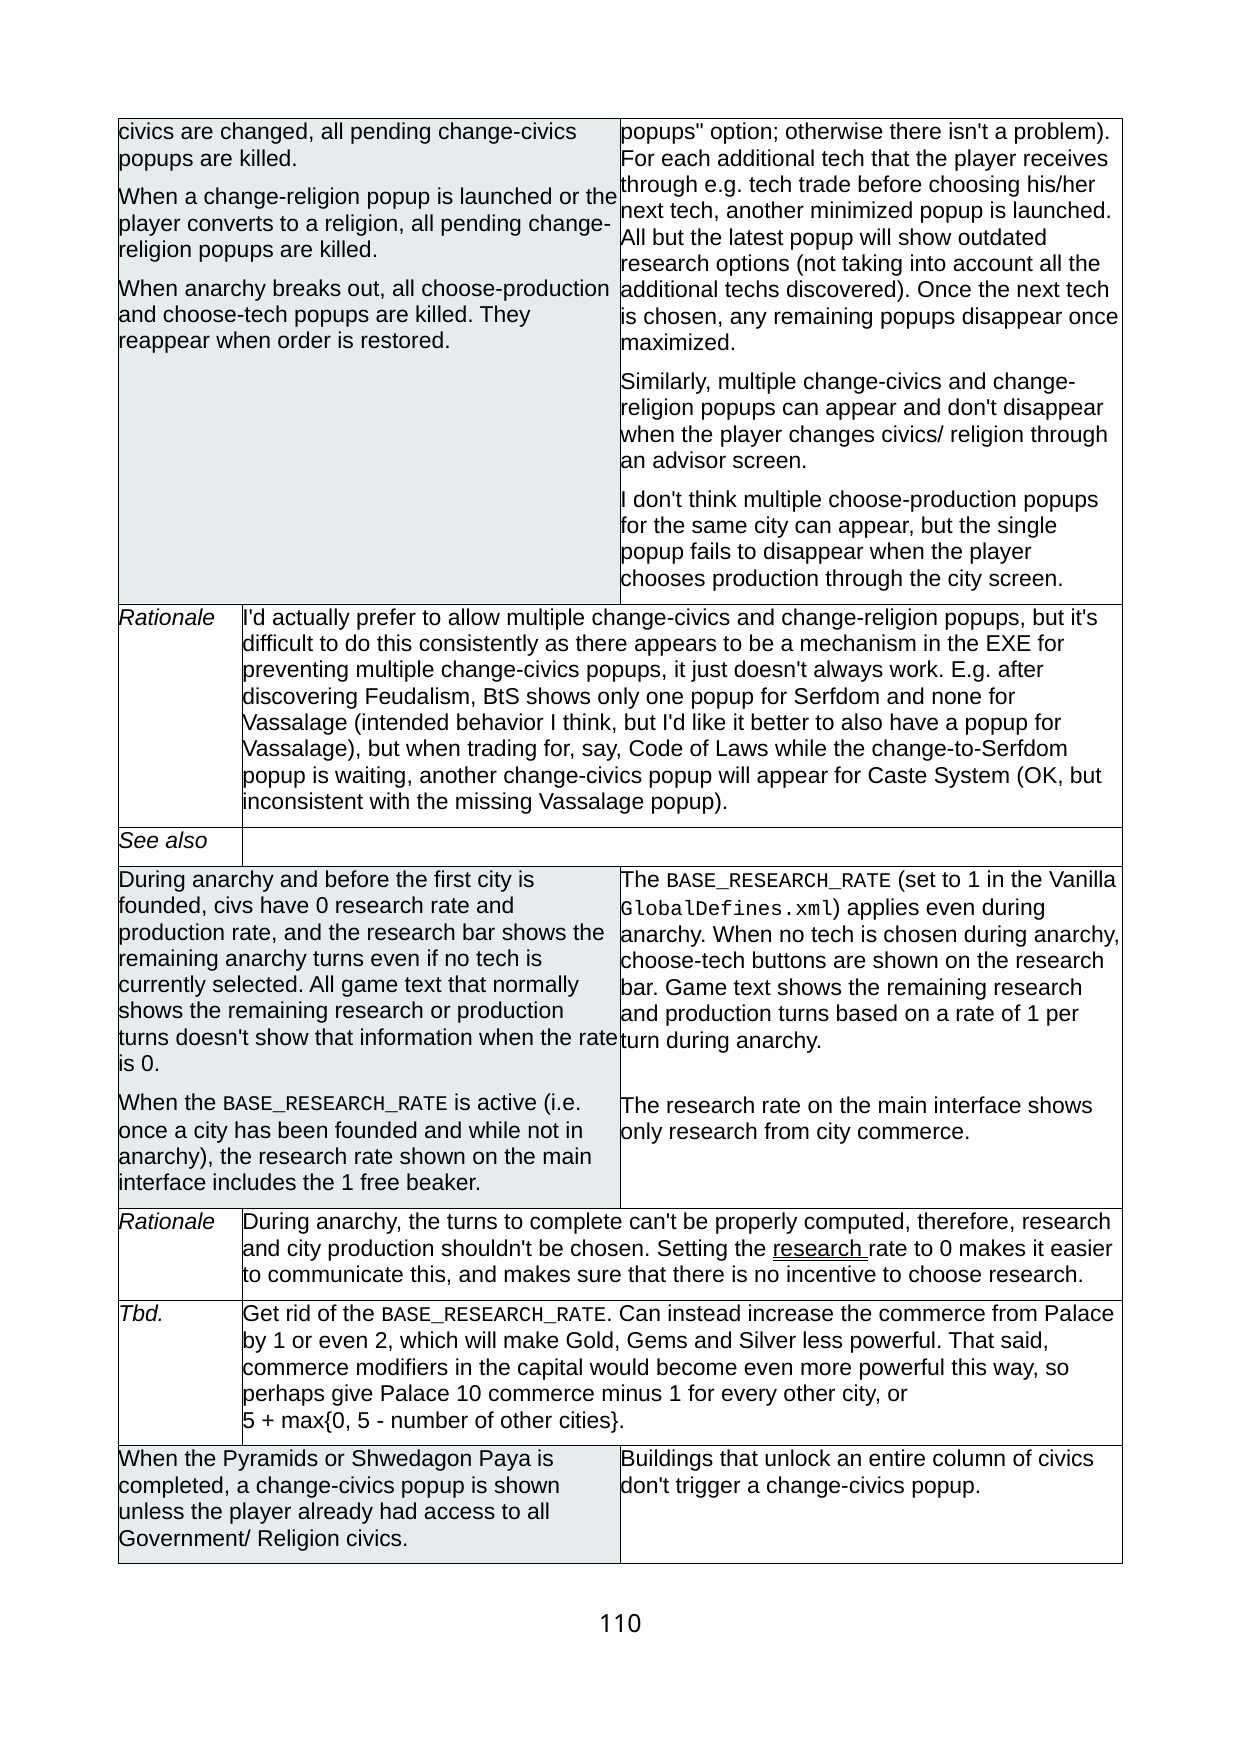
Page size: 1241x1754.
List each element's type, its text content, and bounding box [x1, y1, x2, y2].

table_cell When the Pyramids or Shwedagon Paya is completed, a change-civics popup is shown unless the player already had access to all Government/ Religion civics. [119, 1446, 620, 1563]
table_cell The BASE_RESEARCH_RATE (set to 1 in the Vanilla GlobalDefines.xml) applies even during anarchy. When no tech is chosen during anarchy, choose-tech buttons are shown on the research bar. Game text shows the remaining research and production turns based on a rate of 1 per turn during anarchy. The research rate on the main interface shows only research from city commerce. [621, 867, 1122, 1208]
table_cell popups" option; otherwise there isn't a problem). For each additional tech that the player receives through e.g. tech trade before choosing his/her next tech, another minimized popup is launched. All but the latest popup will show outdated research options (not taking into account all the additional techs discovered). Once the next tech is chosen, any remaining popups disappear once maximized. Similarly, multiple change-civics and change-religion popups can appear and don't disappear when the player changes civics/ religion through an advisor screen. I don't think multiple choose-production popups for the same city can appear, but the single popup fails to disappear when the player chooses production through the city screen. [621, 119, 1122, 603]
table_cell civics are changed, all pending change-civics popups are killed. When a change-religion popup is launched or the player converts to a religion, all pending change-religion popups are killed. When anarchy breaks out, all choose-production and choose-tech popups are killed. They reappear when order is restored. [119, 119, 620, 603]
table_cell Get rid of the BASE_RESEARCH_RATE. Can instead increase the commerce from Palace by 1 or even 2, which will make Gold, Gems and Silver less powerful. That said, commerce modifiers in the capital would become even more powerful this way, so perhaps give Palace 10 commerce minus 1 for every other city, or 5 + max{0, 5 - number of other cities}. [243, 1301, 1122, 1445]
table_cell Buildings that unlock an entire column of civics don't trigger a change-civics popup. [621, 1446, 1122, 1563]
table_cell During anarchy and before the first city is founded, civs have 0 research rate and production rate, and the research bar shows the remaining anarchy turns even if no tech is currently selected. All game text that normally shows the remaining research or production turns doesn't show that information when the rate is 0. When the BASE_RESEARCH_RATE is active (i.e. once a city has been founded and while not in anarchy), the research rate shown on the main interface includes the 1 free beaker. [119, 867, 620, 1208]
table_cell I'd actually prefer to allow multiple change-civics and change-religion popups, but it's difficult to do this consistently as there appears to be a mechanism in the EXE for preventing multiple change-civics popups, it just doesn't always work. E.g. after discovering Feudalism, BtS shows only one popup for Serfdom and none for Vassalage (intended behavior I think, but I'd like it better to also have a popup for Vassalage), but when trading for, say, Code of Laws while the change-to-Serfdom popup is waiting, another change-civics popup will appear for Caste System (OK, but inconsistent with the missing Vassalage popup). [243, 605, 1122, 827]
table_cell Tbd. [119, 1301, 242, 1445]
table_cell Rationale [119, 1209, 242, 1300]
table_cell Rationale [119, 605, 242, 827]
table_cell [243, 828, 1122, 866]
table_cell See also [119, 828, 242, 866]
table_cell During anarchy, the turns to complete can't be properly computed, therefore, research and city production shouldn't be chosen. Setting the research rate to 0 makes it easier to communicate this, and makes sure that there is no incentive to choose research. [243, 1209, 1122, 1300]
